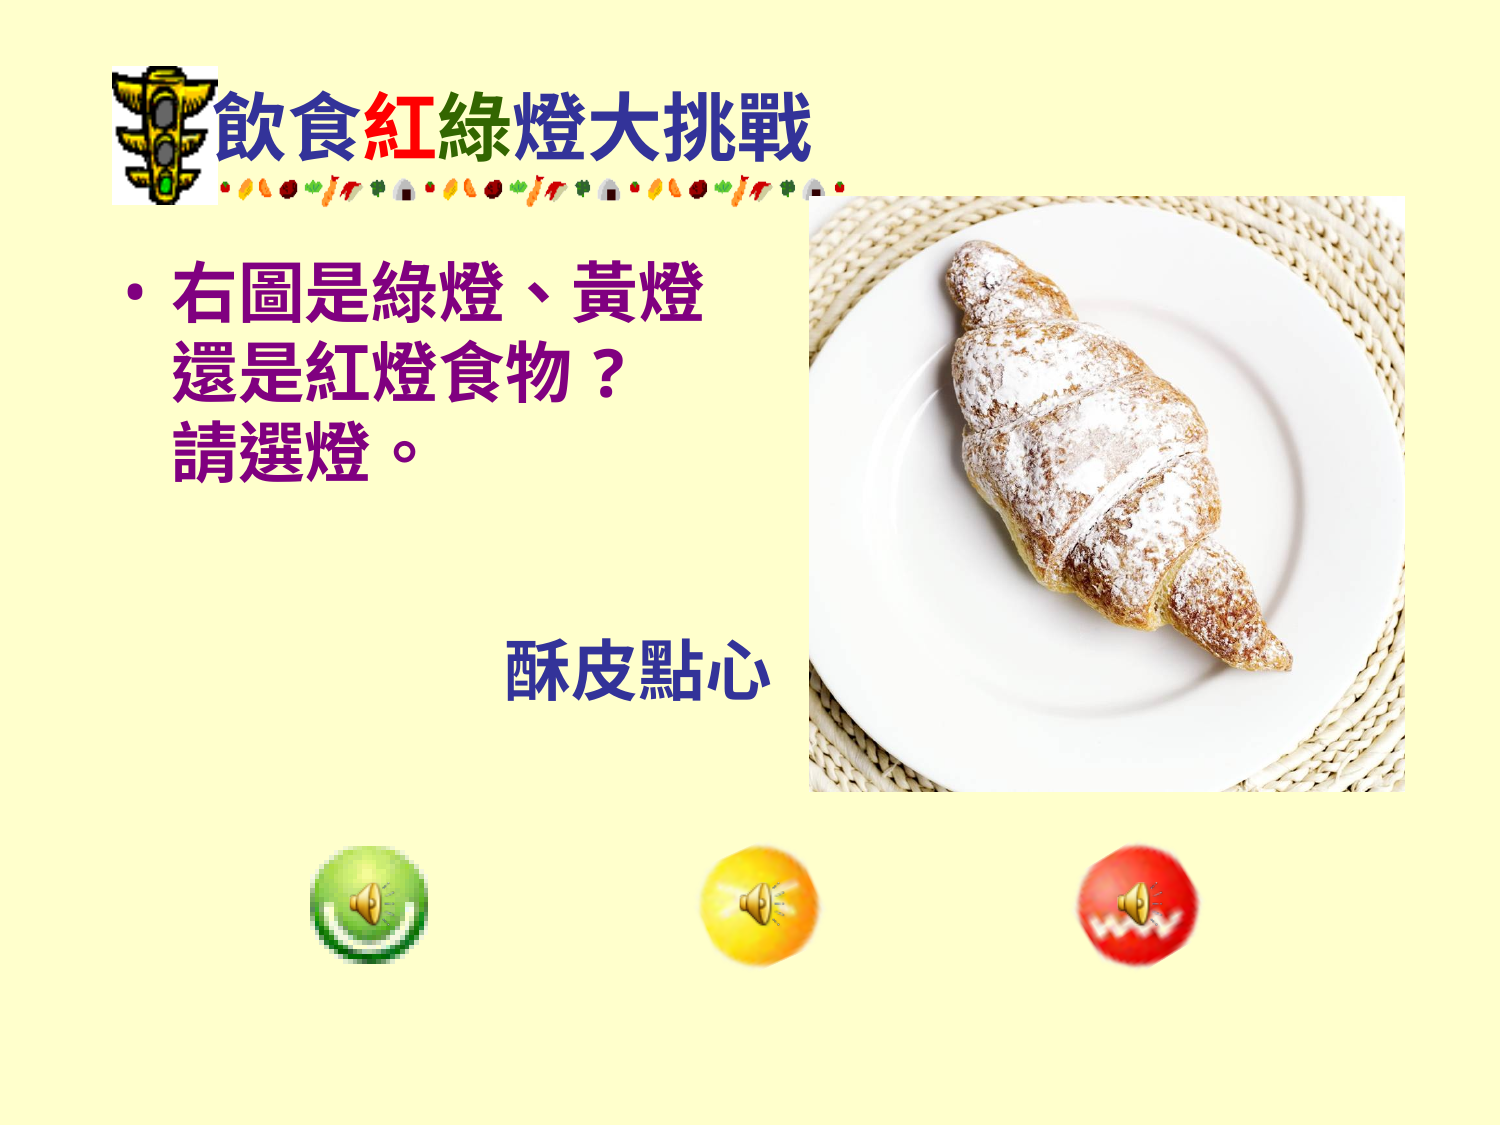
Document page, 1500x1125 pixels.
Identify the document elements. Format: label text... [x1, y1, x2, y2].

picture [301, 846, 443, 964]
text_box 飲食紅綠燈大挑戰 [194, 78, 868, 173]
picture [673, 822, 850, 988]
picture [112, 66, 1405, 792]
list 右圖是綠燈、黃燈還是紅燈食物? 請選燈。 [100, 243, 762, 516]
picture [1048, 817, 1231, 992]
text_box 酥皮點心 [490, 621, 787, 717]
